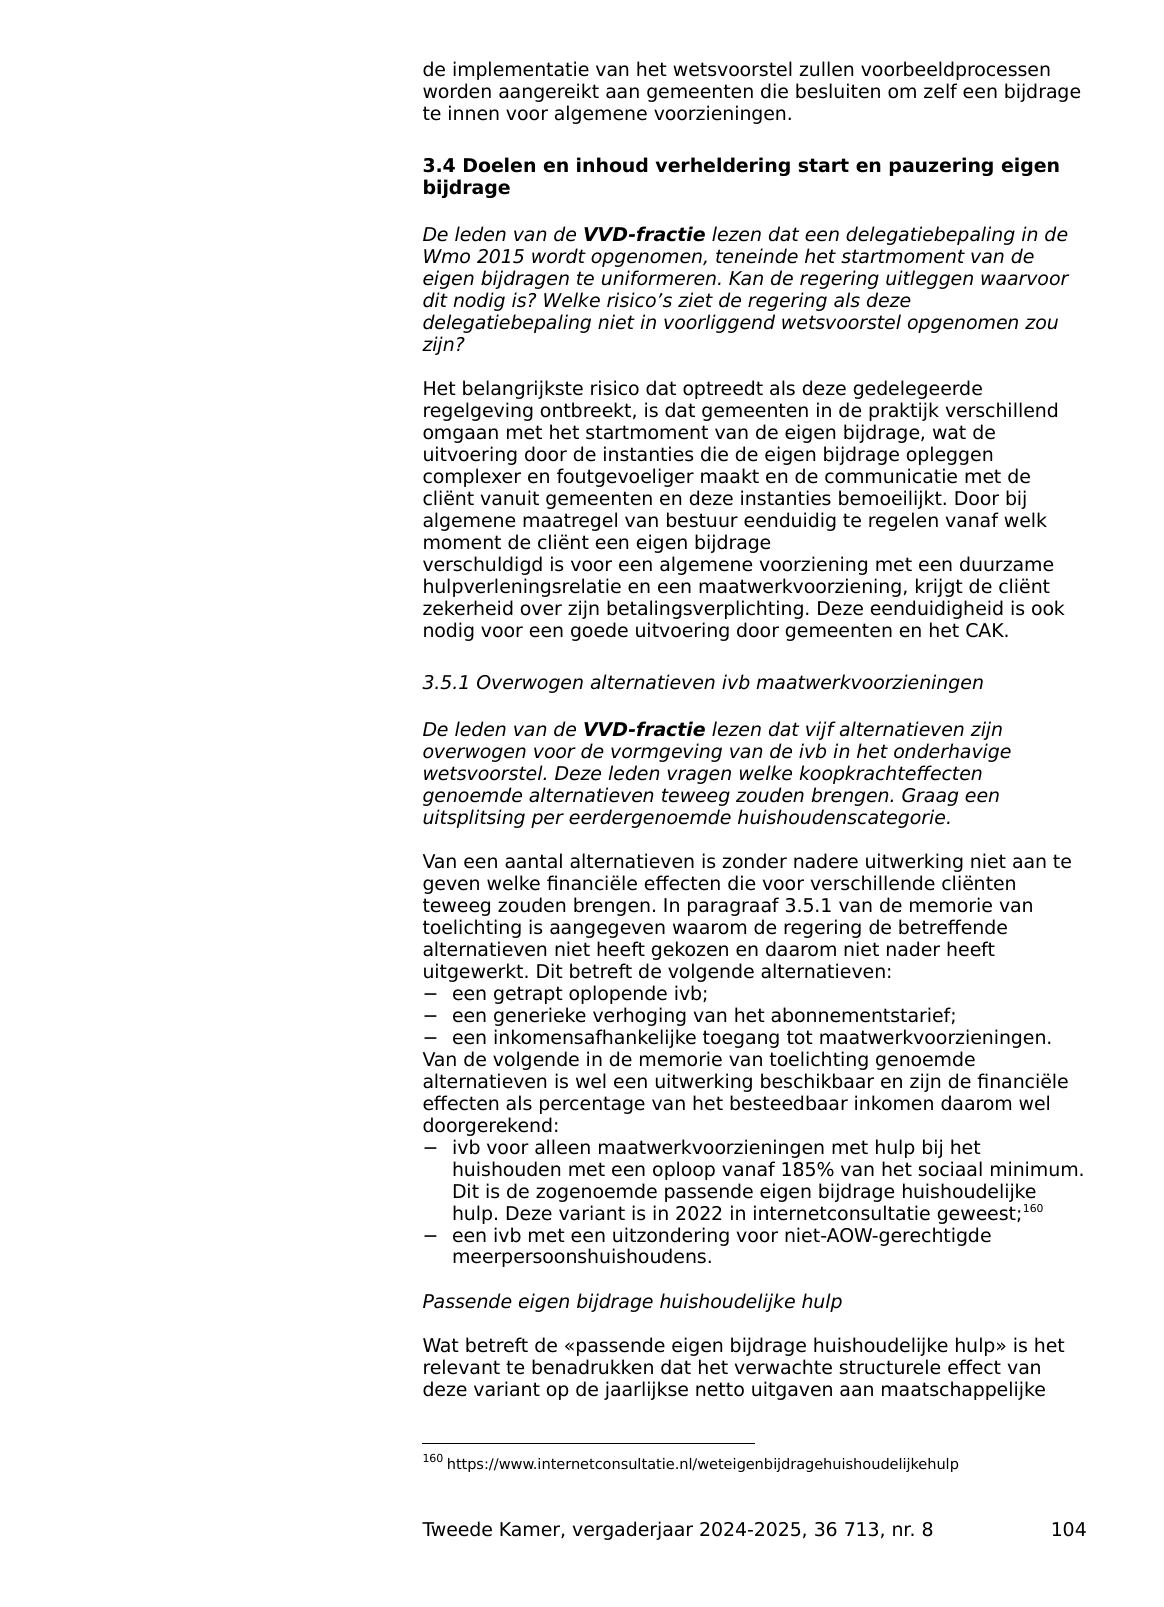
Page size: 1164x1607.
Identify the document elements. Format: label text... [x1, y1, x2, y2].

text Van de volgende in de memorie van toelichting genoemde alternatieven is wel een uitwerking beschikbaar en zijn de financiële effecten als percentage van het besteedbaar inkomen daarom wel doorgerekend: [422, 1049, 1087, 1137]
text Wat betreft de «passende eigen bijdrage huishoudelijke hulp» is het relevant te benadrukken dat het verwachte structurele effect van deze variant op de jaarlijkse netto uitgaven aan maatschappelijke [422, 1335, 1087, 1401]
text De leden van de VVD-fractie lezen dat een delegatiebepaling in de Wmo 2015 wordt opgenomen, teneinde het startmoment van de eigen bijdragen te uniformeren. Kan de regering uitleggen waarvoor dit nodig is? Welke risico’s ziet de regering als deze delegatiebepaling niet in voorliggend wetsvoorstel opgenomen zou zijn? [422, 224, 1087, 356]
text − een inkomensafhankelijke toegang tot maatwerkvoorzieningen. [422, 1027, 1087, 1049]
subtitle Passende eigen bijdrage huishoudelijke hulp [422, 1291, 1087, 1313]
text De leden van de VVD-fractie lezen dat vijf alternatieven zijn overwogen voor de vormgeving van de ivb in het onderhavige wetsvoorstel. Deze leden vragen welke koopkrachteffecten genoemde alternatieven teweeg zouden brengen. Graag een uitsplitsing per eerdergenoemde huishoudenscategorie. [422, 719, 1087, 829]
text Van een aantal alternatieven is zonder nadere uitwerking niet aan te geven welke financiële effecten die voor verschillende cliënten teweeg zouden brengen. In paragraaf 3.5.1 van de memorie van toelichting is aangegeven waarom de regering de betreffende alternatieven niet heeft gekozen en daarom niet nader heeft uitgewerkt. Dit betreft de volgende alternatieven: [422, 851, 1087, 983]
text https://www.internetconsultatie.nl/weteigenbijdragehuishoudelijkehulp [422, 1452, 1087, 1474]
text − ivb voor alleen maatwerkvoorzieningen met hulp bij het huishouden met een oploop vanaf 185% van het sociaal minimum. Dit is de zogenoemde passende eigen bijdrage huishoudelijke hulp. Deze variant is in 2022 in internetconsultatie geweest; [422, 1137, 1087, 1224]
text − een getrapt oplopende ivb; [422, 983, 1087, 1005]
text Het belangrijkste risico dat optreedt als deze gedelegeerde regelgeving ontbreekt, is dat gemeenten in de praktijk verschillend omgaan met het startmoment van de eigen bijdrage, wat de uitvoering door de instanties die de eigen bijdrage opleggen complexer en foutgevoeliger maakt en de communicatie met de cliënt vanuit gemeenten en deze instanties bemoeilijkt. Door bij algemene maatregel van bestuur eenduidig te regelen vanaf welk moment de cliënt een eigen bijdrage [422, 378, 1087, 554]
text de implementatie van het wetsvoorstel zullen voorbeeldprocessen worden aangereikt aan gemeenten die besluiten om zelf een bijdrage te innen voor algemene voorzieningen. [422, 59, 1087, 125]
text − een ivb met een uitzondering voor niet-AOW-gerechtigde meerpersoonshuishoudens. [422, 1224, 1087, 1268]
text verschuldigd is voor een algemene voorziening met een duurzame hulpverleningsrelatie en een maatwerkvoorziening, krijgt de cliënt zekerheid over zijn betalingsverplichting. Deze eenduidigheid is ook nodig voor een goede uitvoering door gemeenten en het CAK. [422, 554, 1087, 642]
text − een generieke verhoging van het abonnementstarief; [422, 1005, 1087, 1027]
subtitle 3.5.1 Overwogen alternatieven ivb maatwerkvoorzieningen [422, 672, 1087, 694]
subtitle 3.4 Doelen en inhoud verheldering start en pauzering eigen bijdrage [422, 155, 1087, 199]
